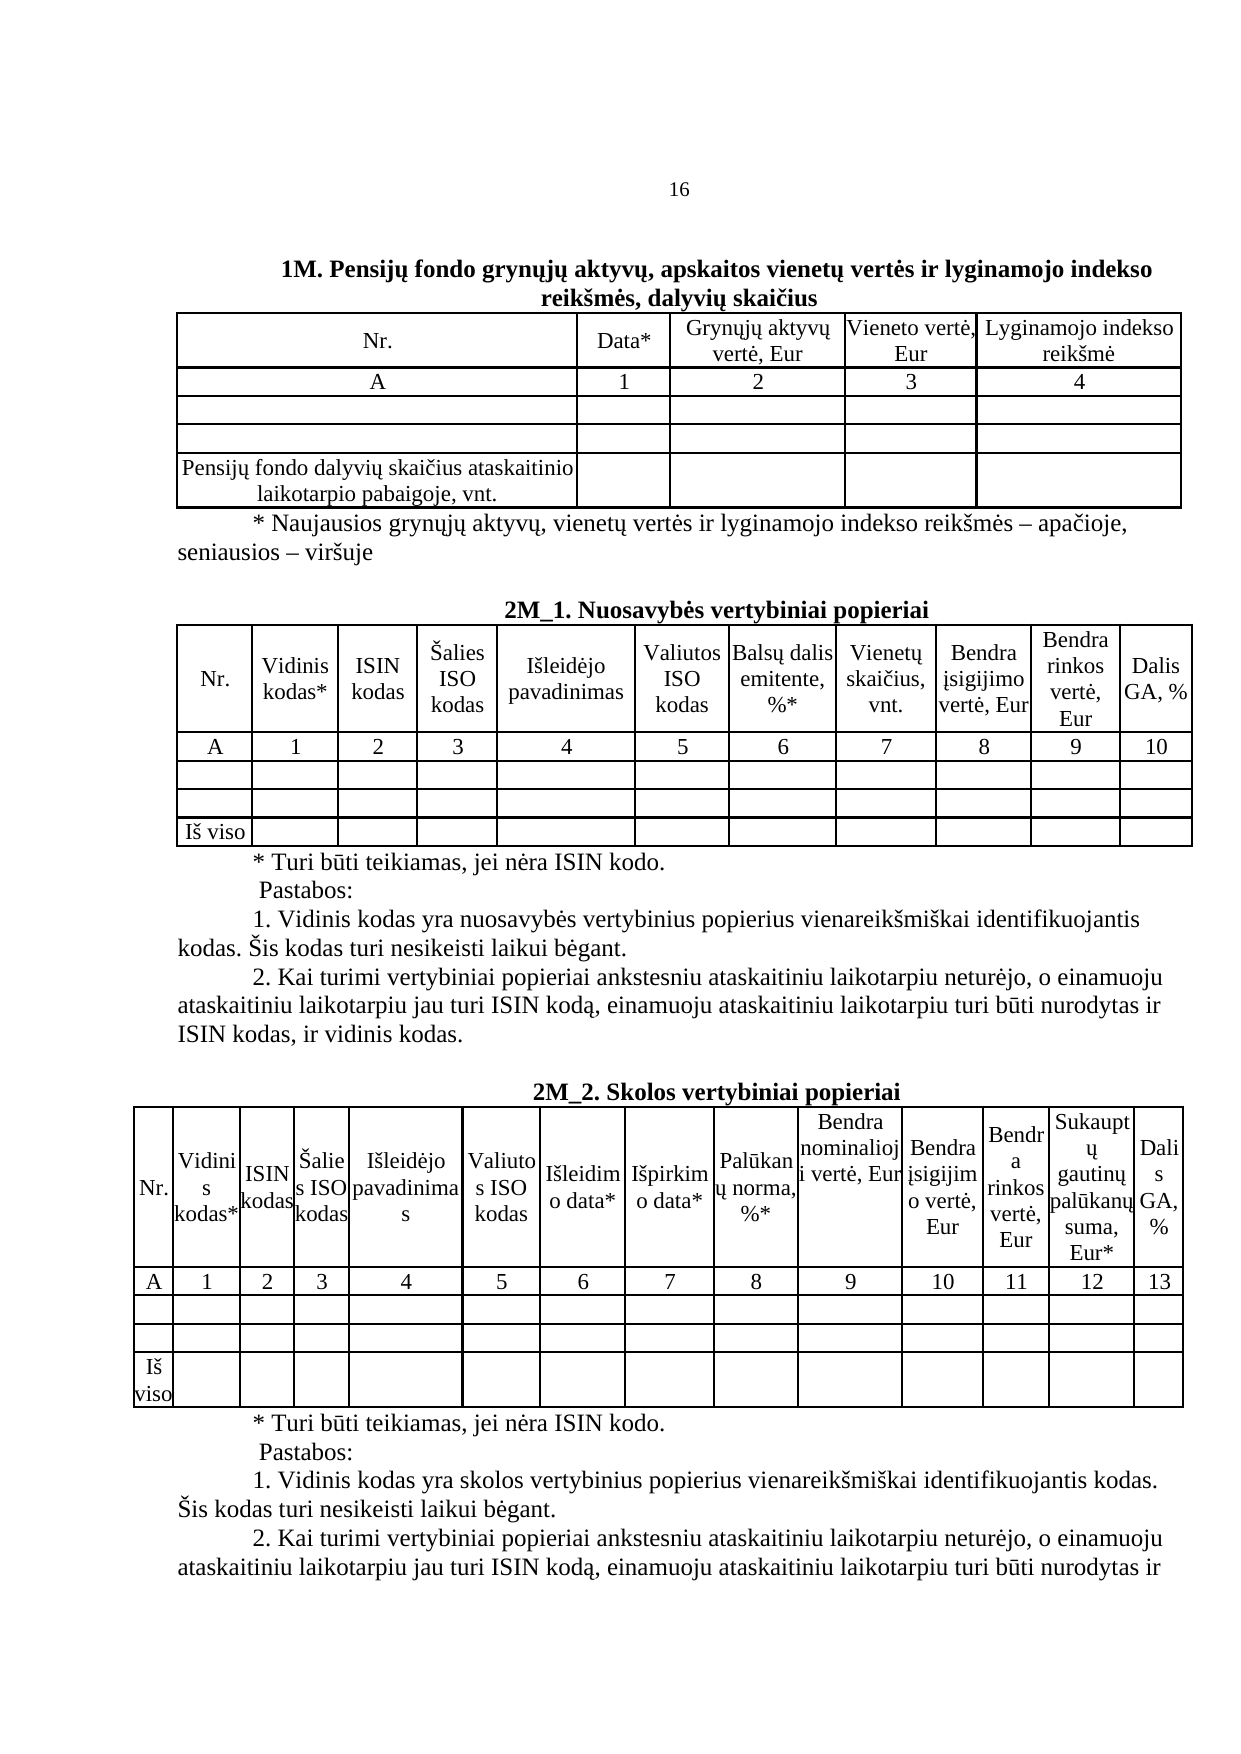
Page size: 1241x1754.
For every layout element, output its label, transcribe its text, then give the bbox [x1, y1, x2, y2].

table_cell [671, 425, 844, 452]
table_cell [339, 762, 416, 788]
table_header Vidinis kodas* [174, 1108, 239, 1266]
table_cell [178, 397, 576, 423]
table_cell [903, 1325, 982, 1351]
table_cell [984, 1296, 1048, 1323]
table_cell [1135, 1325, 1182, 1351]
table_header Bendra rinkos vertė, Eur [1032, 626, 1119, 731]
table_header Išleidimo data* [541, 1108, 624, 1266]
table_cell [498, 819, 634, 845]
table_cell [578, 454, 669, 506]
table_cell 7 [626, 1268, 713, 1294]
table_cell [715, 1325, 797, 1351]
table_cell [498, 762, 634, 788]
table_header Nr. [135, 1108, 172, 1266]
table_cell [730, 790, 835, 816]
table_cell [418, 819, 496, 845]
table_cell [730, 762, 835, 788]
table_cell 2 [671, 369, 844, 395]
table_cell [837, 790, 935, 816]
table_header Bendra įsigijimo vertė, Eur [937, 626, 1030, 731]
table_cell A [178, 369, 576, 395]
table_cell [837, 762, 935, 788]
table_cell [295, 1353, 348, 1406]
table_cell [715, 1353, 797, 1406]
text 2M_2. Skolos vertybiniai popieriai [177, 1077, 1181, 1106]
table_cell [1032, 819, 1119, 845]
table_cell 3 [418, 733, 496, 759]
table_header Vidinis kodas* [253, 626, 337, 731]
table_header Dalis GA, % [1135, 1108, 1182, 1266]
table_cell [1032, 762, 1119, 788]
table_cell [253, 762, 337, 788]
table_cell [984, 1325, 1048, 1351]
table_cell 3 [295, 1268, 348, 1294]
table_cell 4 [498, 733, 634, 759]
table_cell 10 [1121, 733, 1191, 759]
table_header Vienetų skaičius, vnt. [837, 626, 935, 731]
table_cell [799, 1325, 901, 1351]
table_cell A [178, 733, 251, 759]
table_cell [498, 790, 634, 816]
table_cell 4 [350, 1268, 461, 1294]
text * Naujausios grynųjų aktyvų, vienetų vertės ir lyginamojo indekso reikšmės – apačioje, seniausios – viršuje [177, 509, 1181, 566]
table_cell [846, 397, 975, 423]
table_cell [135, 1325, 172, 1351]
table_cell [241, 1296, 293, 1323]
text 2M_1. Nuosavybės vertybiniai popieriai [177, 595, 1181, 623]
table_cell [135, 1296, 172, 1323]
table_cell [937, 790, 1030, 816]
table_cell 8 [937, 733, 1030, 759]
table_header Lyginamojo indekso reikšmė [978, 314, 1180, 366]
table_cell [846, 425, 975, 452]
text Pastabos: [177, 876, 1181, 904]
table_cell [464, 1296, 539, 1323]
table_cell 1 [174, 1268, 239, 1294]
table_cell [626, 1325, 713, 1351]
table_cell [253, 790, 337, 816]
table_cell 6 [730, 733, 835, 759]
table_cell [339, 790, 416, 816]
table_cell [978, 425, 1180, 452]
table_cell [636, 819, 728, 845]
table_header ISIN kodas [241, 1108, 293, 1266]
table_cell [846, 454, 975, 506]
table_header Bendra nominalioji vertė, Eur [799, 1108, 901, 1266]
table_header ISIN kodas [339, 626, 416, 731]
table_cell [978, 454, 1180, 506]
table_header Bendra rinkos vertė, Eur [984, 1108, 1048, 1266]
table_cell 11 [984, 1268, 1048, 1294]
table_cell 13 [1135, 1268, 1182, 1294]
table_cell [636, 762, 728, 788]
table_cell [799, 1353, 901, 1406]
table_cell [636, 790, 728, 816]
table_cell [178, 790, 251, 816]
table_cell 12 [1050, 1268, 1133, 1294]
table_cell [1050, 1325, 1133, 1351]
table_header Šalies ISO kodas [295, 1108, 348, 1266]
table_cell [1121, 790, 1191, 816]
text Pastabos: [177, 1437, 1181, 1466]
table_cell [1135, 1296, 1182, 1323]
table_header Palūkanų norma, %* [715, 1108, 797, 1266]
table_cell [1050, 1296, 1133, 1323]
table_cell [295, 1296, 348, 1323]
table_header Valiutos ISO kodas [464, 1108, 539, 1266]
table_cell [350, 1353, 461, 1406]
table_cell 10 [903, 1268, 982, 1294]
table_cell [984, 1353, 1048, 1406]
table_header Šalies ISO kodas [418, 626, 496, 731]
text * Turi būti teikiamas, jei nėra ISIN kodo. [177, 847, 1181, 876]
table_cell [253, 819, 337, 845]
table_header Išleidėjo pavadinimas [498, 626, 634, 731]
table_cell [464, 1353, 539, 1406]
table_cell [671, 397, 844, 423]
table_header Data* [578, 314, 669, 366]
table_cell [903, 1353, 982, 1406]
table_cell [626, 1296, 713, 1323]
table_header Nr. [178, 626, 251, 731]
table_cell 5 [464, 1268, 539, 1294]
table_header Sukauptų gautinų palūkanų suma, Eur* [1050, 1108, 1133, 1266]
text 2. Kai turimi vertybiniai popieriai ankstesniu ataskaitiniu laikotarpiu neturėjo, o einamuoju ataskaitiniu laikotarpiu jau turi ISIN kodą, einamuoju ataskaitiniu laikotarpiu turi būti nurodytas ir [177, 1523, 1181, 1581]
table_cell [799, 1296, 901, 1323]
table_cell [541, 1296, 624, 1323]
text 1. Vidinis kodas yra nuosavybės vertybinius popierius vienareikšmiškai identifikuojantis kodas. Šis kodas turi nesikeisti laikui bėgant. [177, 904, 1181, 962]
table_cell [350, 1296, 461, 1323]
table_cell [464, 1325, 539, 1351]
table_cell [350, 1325, 461, 1351]
table_header Išleidėjo pavadinimas [350, 1108, 461, 1266]
table_header Bendra įsigijimo vertė, Eur [903, 1108, 982, 1266]
table_cell [174, 1296, 239, 1323]
table_header Dalis GA, % [1121, 626, 1191, 731]
table_cell [626, 1353, 713, 1406]
table_cell 5 [636, 733, 728, 759]
table_cell 2 [241, 1268, 293, 1294]
table_cell [295, 1325, 348, 1351]
table_header Grynųjų aktyvų vertė, Eur [671, 314, 844, 366]
table_cell [174, 1353, 239, 1406]
table_cell [241, 1353, 293, 1406]
table_cell 4 [978, 369, 1180, 395]
table_cell [241, 1325, 293, 1351]
table_cell [178, 762, 251, 788]
table_header Balsų dalis emitente, %* [730, 626, 835, 731]
table_header Valiutos ISO kodas [636, 626, 728, 731]
text * Turi būti teikiamas, jei nėra ISIN kodo. [177, 1408, 1181, 1437]
table_cell 9 [1032, 733, 1119, 759]
table_cell Iš viso [178, 819, 251, 845]
table_cell 6 [541, 1268, 624, 1294]
table_cell Pensijų fondo dalyvių skaičius ataskaitinio laikotarpio pabaigoje, vnt. [178, 454, 576, 506]
table_cell [715, 1296, 797, 1323]
table_cell [1135, 1353, 1182, 1406]
table_cell 8 [715, 1268, 797, 1294]
table_cell [178, 425, 576, 452]
table_cell [339, 819, 416, 845]
text 1M. Pensijų fondo grynųjų aktyvų, apskaitos vienetų vertės ir lyginamojo indekso reikšmės, dalyvių skaičius [177, 254, 1181, 312]
text 2. Kai turimi vertybiniai popieriai ankstesniu ataskaitiniu laikotarpiu neturėjo, o einamuoju ataskaitiniu laikotarpiu jau turi ISIN kodą, einamuoju ataskaitiniu laikotarpiu turi būti nurodytas ir ISIN kodas, ir vidinis kodas. [177, 962, 1181, 1048]
table_cell 1 [578, 369, 669, 395]
table_cell [1121, 762, 1191, 788]
table_cell 2 [339, 733, 416, 759]
table_header Vieneto vertė, Eur [846, 314, 975, 366]
table_header Išpirkimo data* [626, 1108, 713, 1266]
table_cell [1032, 790, 1119, 816]
table_cell [730, 819, 835, 845]
table_cell 3 [846, 369, 975, 395]
table_cell 7 [837, 733, 935, 759]
table_cell [1121, 819, 1191, 845]
text 1. Vidinis kodas yra skolos vertybinius popierius vienareikšmiškai identifikuojantis kodas. Šis kodas turi nesikeisti laikui bėgant. [177, 1466, 1181, 1523]
table_cell [937, 762, 1030, 788]
table_cell [837, 819, 935, 845]
table_cell [174, 1325, 239, 1351]
table_cell 9 [799, 1268, 901, 1294]
table_cell [578, 397, 669, 423]
table_cell [418, 762, 496, 788]
table_cell [903, 1296, 982, 1323]
table_cell [541, 1325, 624, 1351]
table_cell [578, 425, 669, 452]
table_cell [937, 819, 1030, 845]
table_cell [541, 1353, 624, 1406]
table_cell Iš viso [135, 1353, 172, 1406]
table_cell 1 [253, 733, 337, 759]
table_header Nr. [178, 314, 576, 366]
table_cell A [135, 1268, 172, 1294]
table_cell [418, 790, 496, 816]
table_cell [671, 454, 844, 506]
table_cell [1050, 1353, 1133, 1406]
table_cell [978, 397, 1180, 423]
